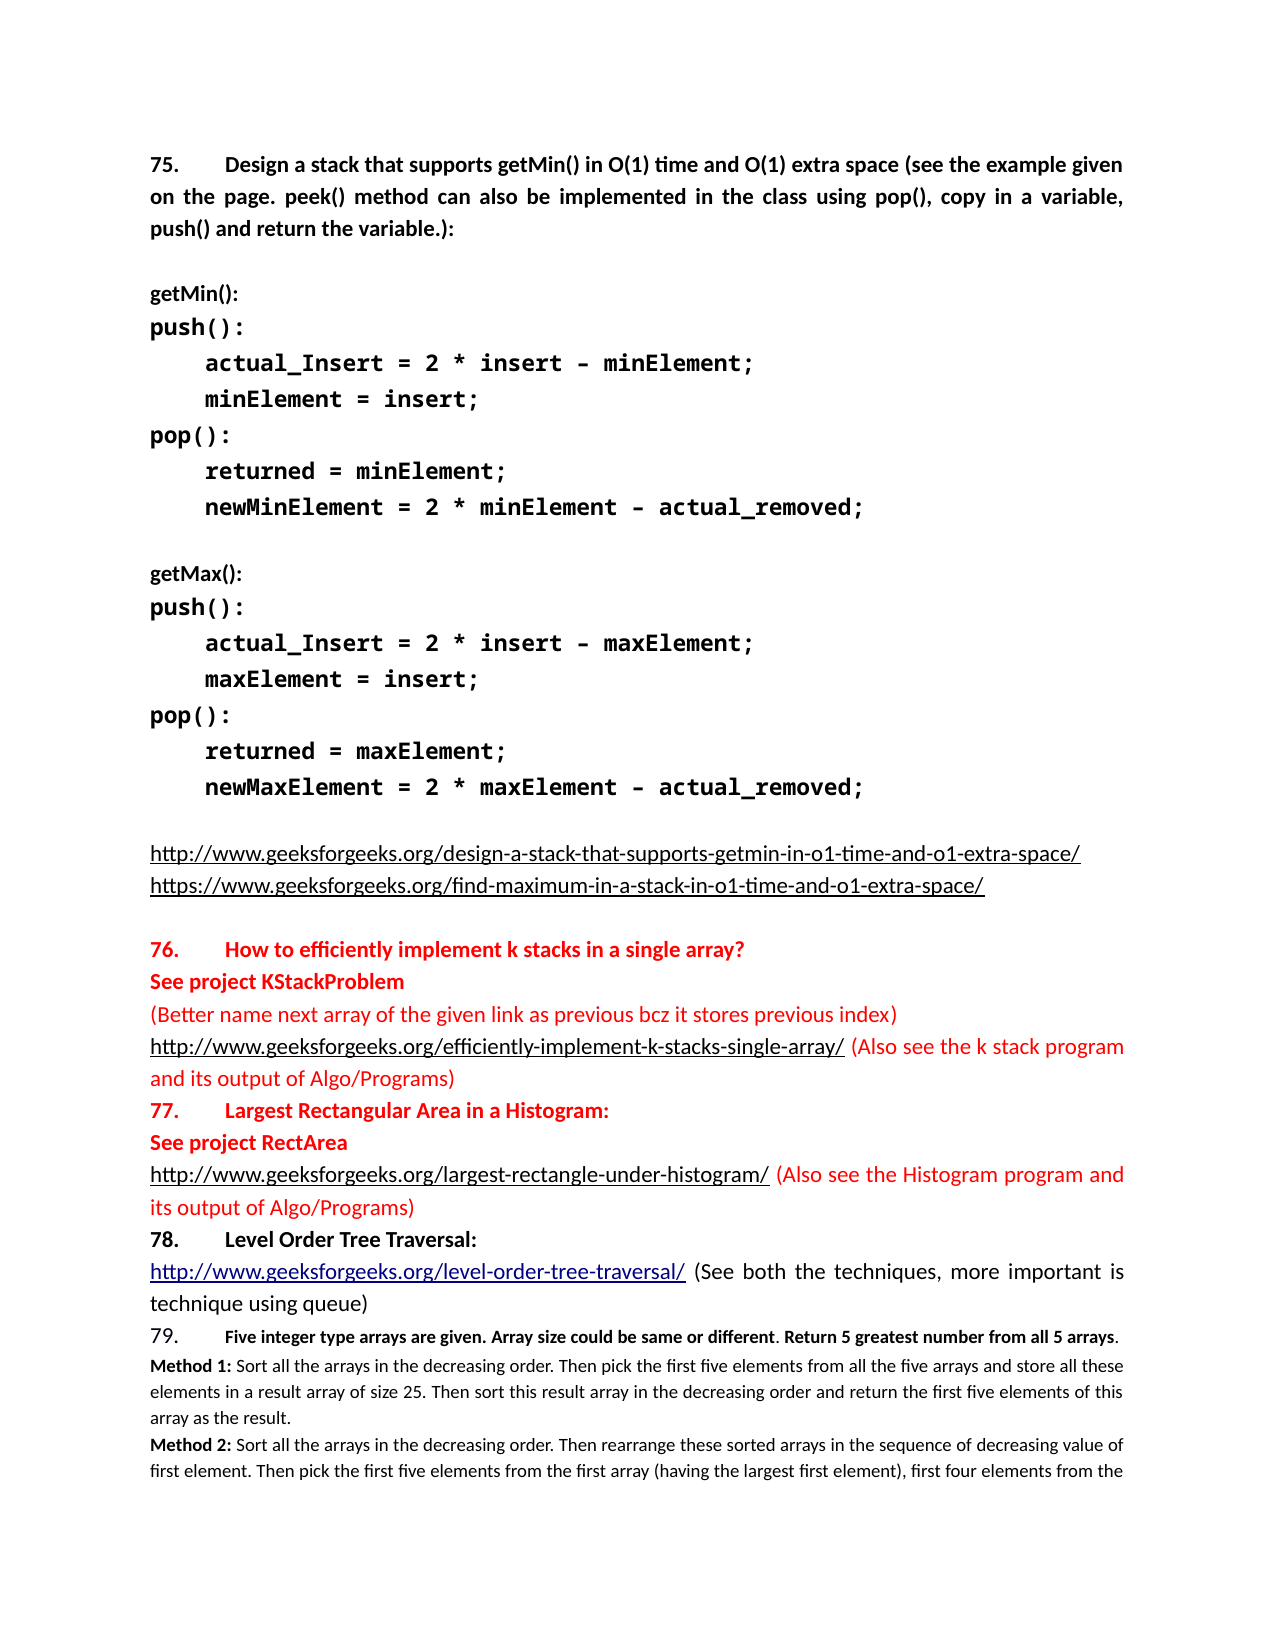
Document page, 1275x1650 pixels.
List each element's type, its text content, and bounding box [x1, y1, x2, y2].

list See project RectArea [150, 1128, 1125, 1156]
list Method 1: Sort all the arrays in the decreasing order. Then pick the first five elements from all the five arrays and store all these elements in a result array of size 25. Then sort this result array in the decreasing order and return the first five elements of this array as the result. [150, 1354, 1125, 1429]
list pop(): [150, 419, 1125, 450]
list http://www.geeksforgeeks.org/design-a-stack-that-supports-getmin-in-o1-time-and-o1-extra-space/ [150, 839, 1125, 867]
list pop(): [150, 699, 1125, 730]
list actual_Insert = 2 * insert – minElement; [150, 347, 1125, 378]
list minElement = insert; [150, 383, 1125, 414]
list Method 2: Sort all the arrays in the decreasing order. Then rearrange these sorted arrays in the sequence of decreasing value of first element. Then pick the first five elements from the first array (having the largest first element), first four elements from the [150, 1433, 1125, 1482]
list Largest Rectangular Area in a Histogram: [150, 1096, 1125, 1124]
list http://www.geeksforgeeks.org/efficiently-implement-k-stacks-single-array/ (Also see the k stack program and its output of Algo/Programs) [150, 1032, 1125, 1092]
list newMinElement = 2 * minElement – actual_removed; [150, 491, 1125, 522]
list (Better name next array of the given link as previous bcz it stores previous index) [150, 1000, 1125, 1028]
list http://www.geeksforgeeks.org/largest-rectangle-under-histogram/ (Also see the Histogram program and its output of Algo/Programs) [150, 1161, 1125, 1221]
list http://www.geeksforgeeks.org/level-order-tree-traversal/ (See both the techniques, more important is technique using queue) [150, 1257, 1125, 1317]
list newMaxElement = 2 * maxElement – actual_removed; [150, 771, 1125, 802]
list returned = maxElement; [150, 735, 1125, 766]
list See project KStackProblem [150, 967, 1125, 996]
list How to efficiently implement k stacks in a single array? [150, 935, 1125, 963]
list getMin(): [150, 279, 1125, 307]
list returned = minElement; [150, 455, 1125, 486]
list maxElement = insert; [150, 663, 1125, 694]
list push(): [150, 311, 1125, 342]
list Design a stack that supports getMin() in O(1) time and O(1) extra space (see the example given on the page. peek() method can also be implemented in the class using pop(), copy in a variable, push() and return the variable.): [150, 150, 1125, 242]
list getMax(): [150, 559, 1125, 587]
list Five integer type arrays are given. Array size could be same or different. Return 5 greatest number from all 5 arrays. [150, 1322, 1125, 1349]
list https://www.geeksforgeeks.org/find-maximum-in-a-stack-in-o1-time-and-o1-extra-space/ [150, 871, 1125, 899]
list push(): [150, 591, 1125, 622]
list Level Order Tree Traversal: [150, 1225, 1125, 1253]
list actual_Insert = 2 * insert – maxElement; [150, 627, 1125, 658]
